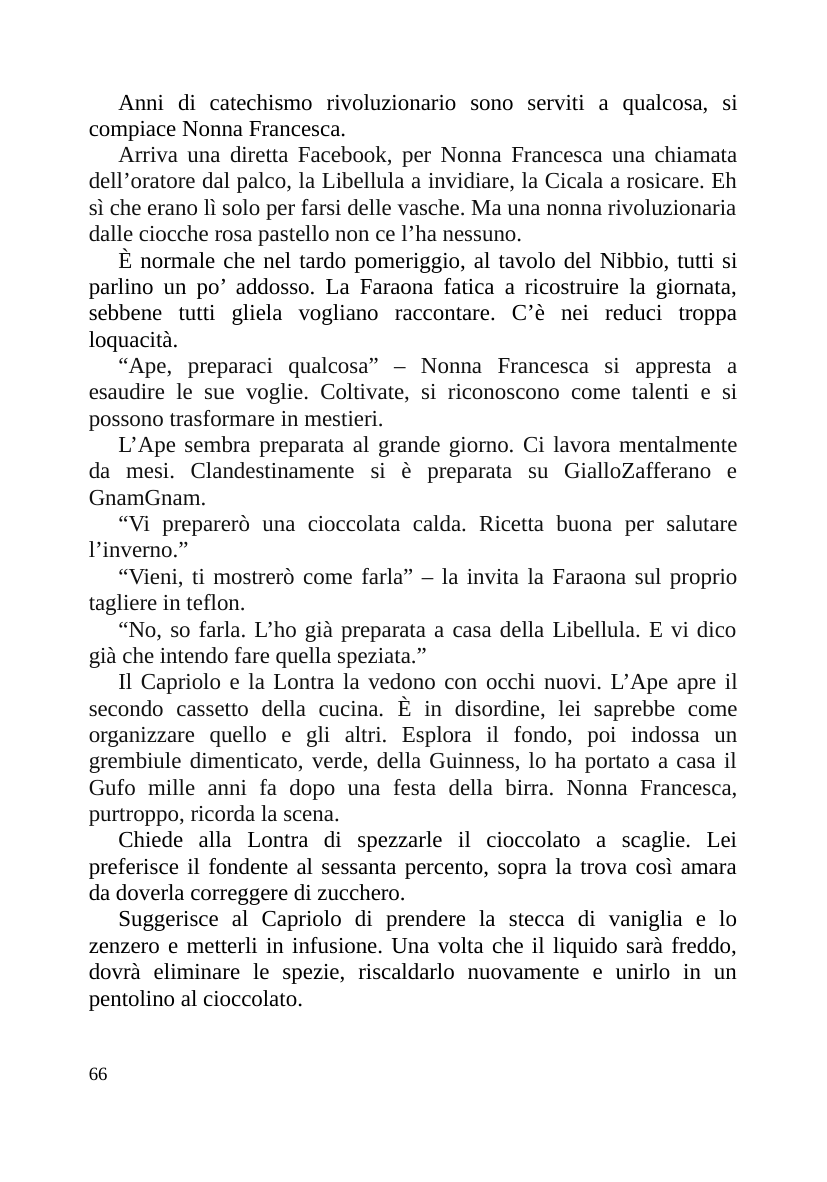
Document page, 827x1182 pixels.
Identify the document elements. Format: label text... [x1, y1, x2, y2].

text è normale che nel tardo pomeriggio, al tavolo del Nibbio, tutti si parlino un po’ addosso. La Faraona fatica a ricostruire la giornata, sebbene tutti gliela vogliano raccontare. C’è nei reduci troppa loquacità. [88, 247, 738, 352]
text Suggerisce al Capriolo di prendere la stecca di vaniglia e lo zenzero e metterli in infusione. Una volta che il liquido sarà freddo, dovrà eliminare le spezie, riscaldarlo nuovamente e unirlo in un pentolino al cioccolato. [88, 906, 738, 1011]
text Chiede alla Lontra di spezzarle il cioccolato a scaglie. Lei preferisce il fondente al sessanta percento, sopra la trova così amara da doverla correggere di zucchero. [88, 826, 738, 906]
text “Ape, preparaci qualcosa” ‒ Nonna Francesca si appresta a esaudire le sue voglie. Coltivate, si riconoscono come talenti e si possono trasformare in mestieri. [88, 352, 738, 431]
text Anni di catechismo rivoluzionario sono serviti a qualcosa, si compiace Nonna Francesca. [88, 88, 738, 141]
text “No, so farla. L’ho già preparata a casa della Libellula. E vi dico già che intendo fare quella speziata.” [88, 616, 738, 668]
text “Vi preparerò una cioccolata calda. Ricetta buona per salutare l’inverno.” [88, 510, 738, 563]
text Il Capriolo e la Lontra la vedono con occhi nuovi. L’Ape apre il secondo cassetto della cucina. è in disordine, lei saprebbe come organizzare quello e gli altri. Esplora il fondo, poi indossa un grembiule dimenticato, verde, della Guinness, lo ha portato a casa il Gufo mille anni fa dopo una festa della birra. Nonna Francesca, purtroppo, ricorda la scena. [88, 668, 738, 826]
text Arriva una diretta Facebook, per Nonna Francesca una chiamata dell’oratore dal palco, la Libellula a invidiare, la Cicala a rosicare. Eh sì che erano lì solo per farsi delle vasche. Ma una nonna rivoluzionaria dalle ciocche rosa pastello non ce l’ha nessuno. [88, 141, 738, 247]
text L’Ape sembra preparata al grande giorno. Ci lavora mentalmente da mesi. Clandestinamente si è preparata su GialloZafferano e GnamGnam. [88, 431, 738, 510]
text “Vieni, ti mostrerò come farla” ‒ la invita la Faraona sul proprio tagliere in teflon. [88, 563, 738, 616]
